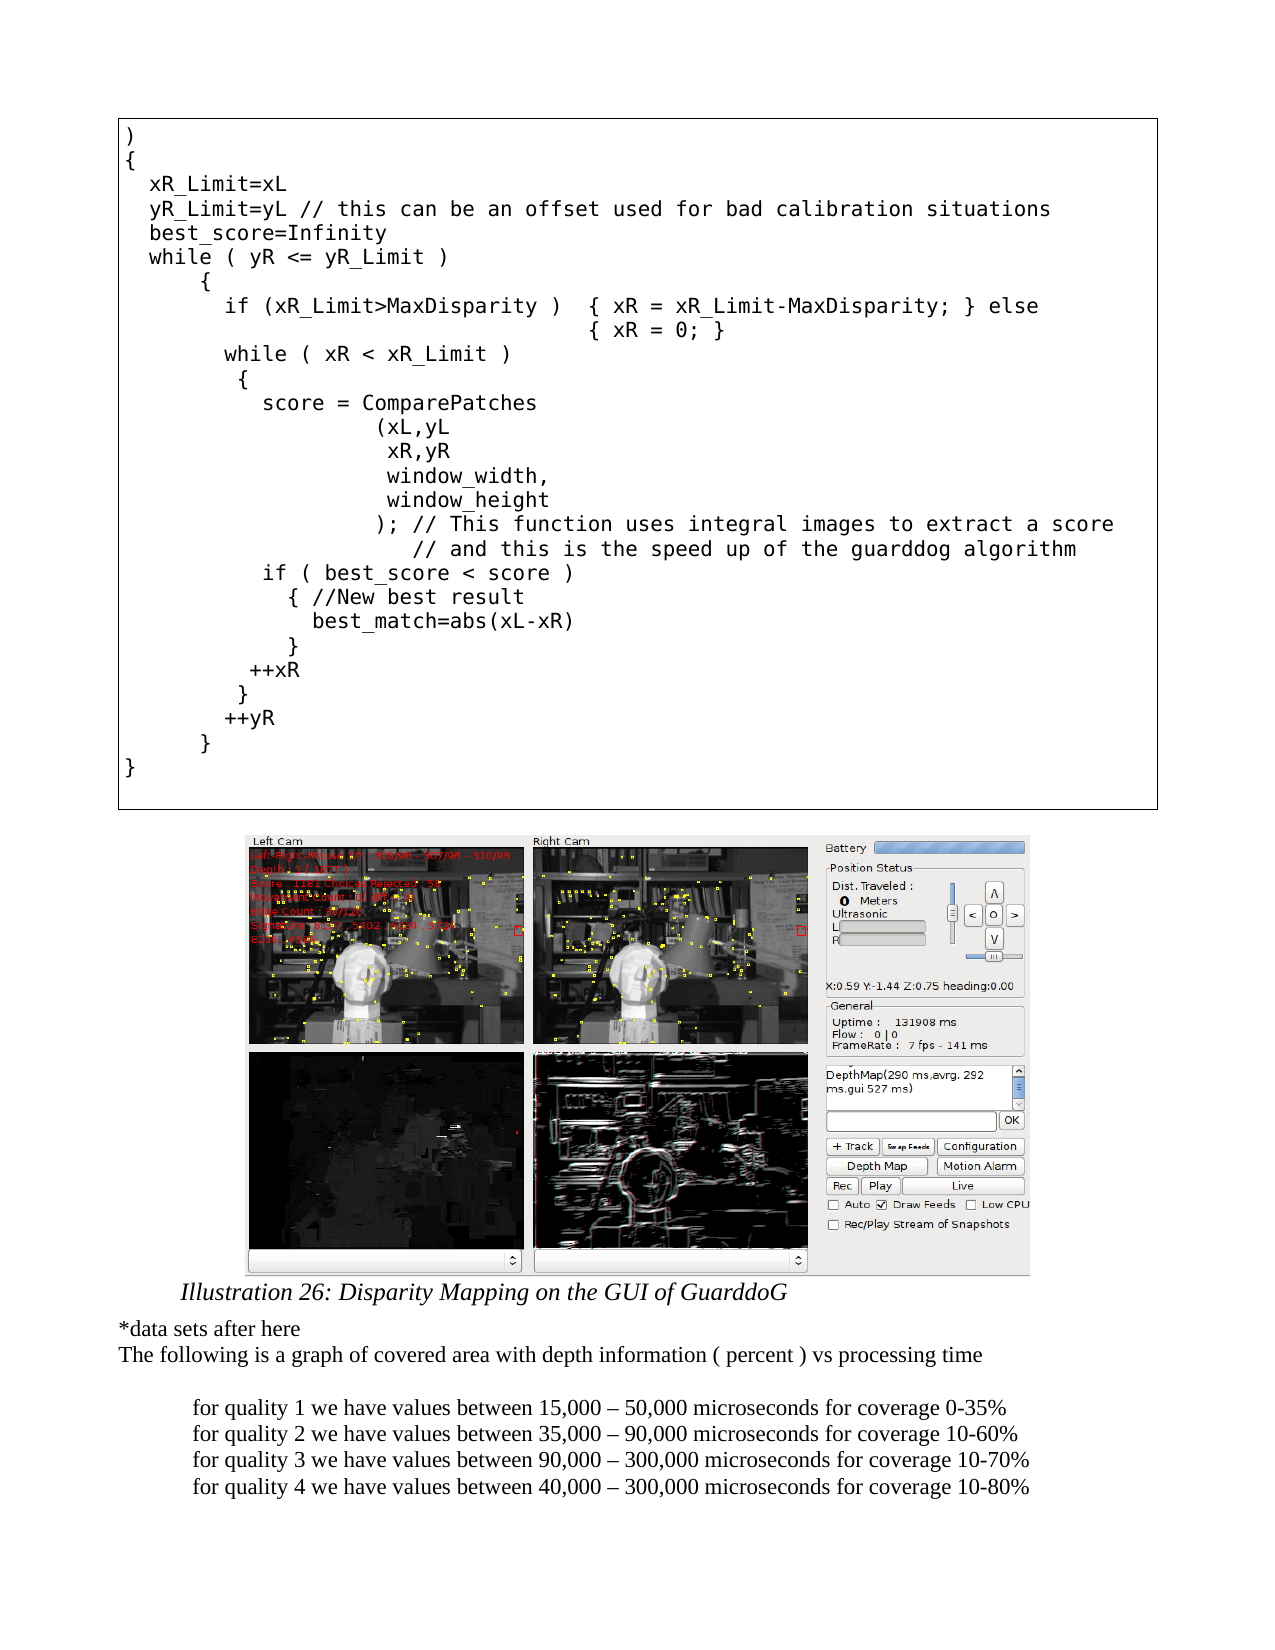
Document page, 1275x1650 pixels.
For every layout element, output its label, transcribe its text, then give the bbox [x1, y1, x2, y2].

text for quality 2 we have values between 35,000 – 90,000 microseconds for coverage 10-60% [118, 1420, 1157, 1446]
text Illustration 26: Disparity Mapping on the GUI of GuarddoG [180, 1277, 1095, 1306]
table_header ) { xR_Limit=xL yR_Limit=yL // this can be an offset used for bad calibration situations best_score=Infinity while ( yR <= yR_Limit ) { if (xR_Limit>MaxDisparity ) { xR = xR_Limit-MaxDisparity; } else { xR = 0; } while ( xR < xR_Limit ) { score = ComparePatches (xL,yL xR,yR window_width, window_height ); // This function uses integral images to extract a score // and this is the speed up of the guarddog algorithm if ( best_score < score ) { //New best result best_match=abs(xL-xR) } ++xR } ++yR } } [119, 119, 1157, 809]
text for quality 3 we have values between 90,000 – 300,000 microseconds for coverage 10-70% [118, 1446, 1157, 1473]
text *data sets after here [118, 1277, 1157, 1341]
text The following is a graph of covered area with depth information ( percent ) vs processing time [118, 1341, 1157, 1367]
text for quality 1 we have values between 15,000 – 50,000 microseconds for coverage 0-35% [118, 1394, 1157, 1420]
picture [244, 835, 1031, 1277]
text for quality 4 we have values between 40,000 – 300,000 microseconds for coverage 10-80% [118, 1473, 1157, 1499]
